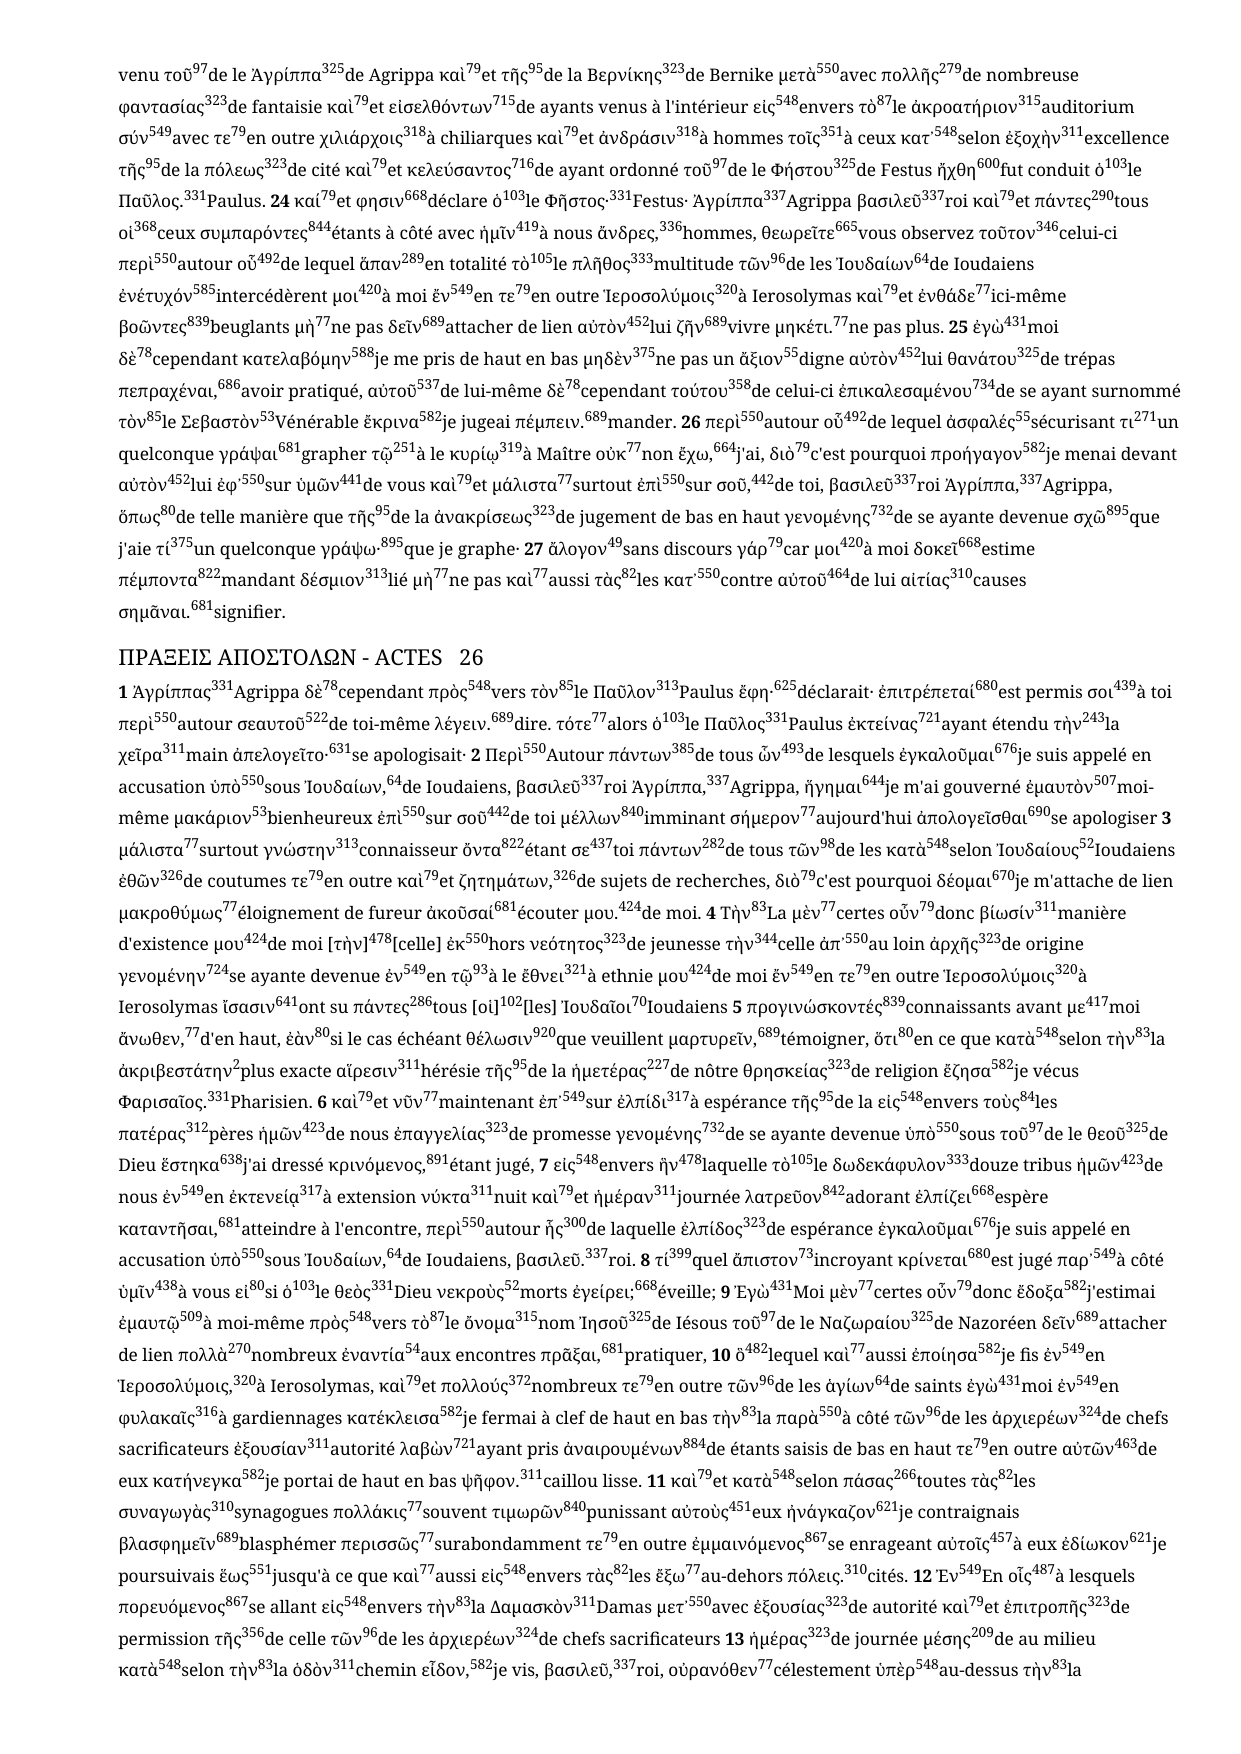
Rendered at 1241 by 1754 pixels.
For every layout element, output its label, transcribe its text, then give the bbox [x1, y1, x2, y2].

text 1 Ἀγρίππας331Agrippa δὲ78cependant πρὸς548vers τὸν85le Παῦλον313Paulus ἔφη·625déclarait· ἐπιτρέπεταί680est permis σοι439à toi περὶ550autour σεαυτοῦ522de toi-même λέγειν.689dire. τότε77alors ὁ103le Παῦλος331Paulus ἐκτείνας721ayant étendu τὴν243la χεῖρα311main ἀπελογεῖτο·631se apologisait· 2 Περὶ550Autour πάντων385de tous ὧν493de lesquels ἐγκαλοῦμαι676je suis appelé en accusation ὑπὸ550sous Ἰουδαίων,64de Ioudaiens, βασιλεῦ337roi Ἀγρίππα,337Agrippa, ἥγημαι644je m'ai gouverné ἐμαυτὸν507moi-même μακάριον53bienheureux ἐπὶ550sur σοῦ442de toi μέλλων840imminant σήμερον77aujourd'hui ἀπολογεῖσθαι690se apologiser 3 μάλιστα77surtout γνώστην313connaisseur ὄντα822étant σε437toi πάντων282de tous τῶν98de les κατὰ548selon Ἰουδαίους52Ioudaiens ἐθῶν326de coutumes τε79en outre καὶ79et ζητημάτων,326de sujets de recherches, διὸ79c'est pourquoi δέομαι670je m'attache de lien μακροθύμως77éloignement de fureur ἀκοῦσαί681écouter μου.424de moi. 4 Τὴν83La μὲν77certes οὖν79donc βίωσίν311manière d'existence μου424de moi [τὴν]478[celle] ἐκ550hors νεότητος323de jeunesse τὴν344celle ἀπ᾽550au loin ἀρχῆς323de origine γενομένην724se ayante devenue ἐν549en τῷ93à le ἔθνει321à ethnie μου424de moi ἔν549en τε79en outre Ἱεροσολύμοις320à Ierosolymas ἴσασιν641ont su πάντες286tous [οἱ]102[les] Ἰουδαῖοι70Ioudaiens 5 προγινώσκοντές839connaissants avant με417moi ἄνωθεν,77d'en haut, ἐὰν80si le cas échéant θέλωσιν920que veuillent μαρτυρεῖν,689témoigner, ὅτι80en ce que κατὰ548selon τὴν83la ἀκριβεστάτην2plus exacte αἵρεσιν311hérésie τῆς95de la ἡμετέρας227de nôtre θρησκείας323de religion ἔζησα582je vécus Φαρισαῖος.331Pharisien. 6 καὶ79et νῦν77maintenant ἐπ᾽549sur ἐλπίδι317à espérance τῆς95de la εἰς548envers τοὺς84les πατέρας312pères ἡμῶν423de nous ἐπαγγελίας323de promesse γενομένης732de se ayante devenue ὑπὸ550sous τοῦ97de le θεοῦ325de Dieu ἕστηκα638j'ai dressé κρινόμενος,891étant jugé, 7 εἰς548envers ἣν478laquelle τὸ105le δωδεκάφυλον333douze tribus ἡμῶν423de nous ἐν549en ἐκτενείᾳ317à extension νύκτα311nuit καὶ79et ἡμέραν311journée λατρεῦον842adorant ἐλπίζει668espère καταντῆσαι,681atteindre à l'encontre, περὶ550autour ἧς300de laquelle ἐλπίδος323de espérance ἐγκαλοῦμαι676je suis appelé en accusation ὑπὸ550sous Ἰουδαίων,64de Ioudaiens, βασιλεῦ.337roi. 8 τί399quel ἄπιστον73incroyant κρίνεται680est jugé παρ᾽549à côté ὑμῖν438à vous εἰ80si ὁ103le θεὸς331Dieu νεκροὺς52morts ἐγείρει;668éveille; 9 Ἐγὼ431Moi μὲν77certes οὖν79donc ἔδοξα582j'estimai ἐμαυτῷ509à moi-même πρὸς548vers τὸ87le ὄνομα315nom Ἰησοῦ325de Iésous τοῦ97de le Ναζωραίου325de Nazoréen δεῖν689attacher de lien πολλὰ270nombreux ἐναντία54aux encontres πρᾶξαι,681pratiquer, 10 ὃ482lequel καὶ77aussi ἐποίησα582je fis ἐν549en Ἱεροσολύμοις,320à Ierosolymas, καὶ79et πολλούς372nombreux τε79en outre τῶν96de les ἁγίων64de saints ἐγὼ431moi ἐν549en φυλακαῖς316à gardiennages κατέκλεισα582je fermai à clef de haut en bas τὴν83la παρὰ550à côté τῶν96de les ἀρχιερέων324de chefs sacrificateurs ἐξουσίαν311autorité λαβὼν721ayant pris ἀναιρουμένων884de étants saisis de bas en haut τε79en outre αὐτῶν463de eux κατήνεγκα582je portai de haut en bas ψῆφον.311caillou lisse. 11 καὶ79et κατὰ548selon πάσας266toutes τὰς82les συναγωγὰς310synagogues πολλάκις77souvent τιμωρῶν840punissant αὐτοὺς451eux ἠνάγκαζον621je contraignais βλασφημεῖν689blasphémer περισσῶς77surabondamment τε79en outre ἐμμαινόμενος867se enrageant αὐτοῖς457à eux ἐδίωκον621je poursuivais ἕως551jusqu'à ce que καὶ77aussi εἰς548envers τὰς82les ἔξω77au-dehors πόλεις.310cités. 12 Ἐν549En οἷς487à lesquels πορευόμενος867se allant εἰς548envers τὴν83la Δαμασκὸν311Damas μετ᾽550avec ἐξουσίας323de autorité καὶ79et ἐπιτροπῆς323de permission τῆς356de celle τῶν96de les ἀρχιερέων324de chefs sacrificateurs 13 ἡμέρας323de journée μέσης209de au milieu κατὰ548selon τὴν83la ὁδὸν311chemin εἶδον,582je vis, βασιλεῦ,337roi, οὐρανόθεν77célestement ὑπὲρ548au-dessus τὴν83la λαμπρότητα311brillance τοῦ97de le ἡλίου325de soleil περιλάμψαν709ayant brillé autour με417moi φῶς315lumière καὶ79et τοὺς345ceux σὺν549avec ἐμοὶ420à moi πορευομένους.848se allants. 14 πάντων383de tous τε79en outre καταπεσόντων715de ayants tombés de haut en bas ἡμῶν423de nous εἰς548envers τὴν83la γῆν311terre ἤκουσα582j'écoutai φωνὴν311voix λέγουσαν820disante πρός548vers με417moi τῇ89à la Ἑβραΐδι8à Hébraïque διαλέκτῳ·317à dialecte· Σαοὺλ337Saoul Σαούλ,337Saoul, τί399quel με417moi διώκεις;666tu poursuis; σκληρόν49dur σοι439à toi πρὸς548vers κέντρα314aiguillons λακτίζειν.689frapper du pied. 15 ἐγὼ431moi δὲ78cependant εἶπα·582je dis· τίς410quel εἶ,666tu es, κύριε;337Maître; ὁ103le δὲ78cependant κύριος331Maître εἶπεν·586dit· ἐγώ431moi εἰμι664je suis Ἰησοῦς331Iésous ὃν480lequel σὺ448toi διώκεις.666tu poursuis. 16 ἀλλ᾽79mais ἀνάστηθι554redresse καὶ79et στῆθι554dresse ἐπὶ548sur τοὺς84les πόδας312pieds σου·442de toi· εἰς548envers τοῦτο348ce-ci γὰρ79car ὤφθην596je fus vu σοι,439à toi, προχειρίσασθαί682se mainmettre en avant σε437toi ὑπηρέτην313ministre καὶ79et μάρτυρα313témoin ὧν493de lesquels τε79en outre εἶδές584tu vis [με]417[moi] ὧν493de lesquels τε79en outre ὀφθήσομαί615je serai vu σοι,439à toi, 17 ἐξαιρούμενός867se extrayant σε437toi ἐκ550hors τοῦ97de le λαοῦ325de peuple καὶ79et ἐκ550hors τῶν98de les ἐθνῶν326de ethnies εἰς548envers οὓς479lesquels ἐγὼ431moi ἀποστέλλω664j'envoie σε437toi 18 ἀνοῖξαι681ouvrir ὀφθαλμοὺς312yeux αὐτῶν,463de eux, τοῦ360de ce ἐπιστρέψαι681tourner sur ἀπὸ550au loin σκότους327de ténèbre εἰς548envers φῶς315lumière καὶ79et τῆς95de la ἐξουσίας323de autorité τοῦ97de le σατανᾶ325de Satanas ἐπὶ548sur τὸν85le θεόν,313Dieu, τοῦ360de ce λαβεῖν681prendre αὐτοὺς451eux ἄφεσιν311abandon ἁμαρτιῶν322de fautes καὶ79et κλῆρον313lot ἐν549en τοῖς351à ceux ἡγιασμένοις800à ayants étés sanctifiés πίστει317à croyance τῇ350à celle εἰς548envers ἐμέ.417moi. 19 Ὅθεν,80D'où, βασιλεῦ337roi Ἀγρίππα,337Agrippa, οὐκ77non ἐγενόμην588je me devins ἀπειθὴς47désobéissant τῇ89à la οὐρανίῳ8à céleste ὀπτασίᾳ317à apparition 20 ἀλλὰ79mais τοῖς351à ceux ἐν549en Δαμασκῷ317à Damas πρῶτόν77premièrement τε79en outre καὶ79et Ἱεροσολύμοις,320à Ierosolymas, πᾶσάν267toute τε79en outre τὴν83la χώραν311région τῆς95de la Ἰουδαίας323de Ioudaia καὶ79et τοῖς92à les ἔθνεσιν320à ethnies ἀπήγγελλον621je rapportais annonce μετανοεῖν689transintelliger καὶ79et ἐπιστρέφειν689tourner sur ἐπὶ548sur τὸν85le θεόν,313Dieu, ἄξια54dignes τῆς95de la μετανοίας323de transintelligence ἔργα314travaux πράσσοντας.821pratiquants. 21 ἕνεκα552à cause τούτων359de ces-ci με417moi Ἰουδαῖοι70Ioudaiens συλλαβόμενοι739se ayants pris ensemble [ὄντα]822[étant] ἐν549en τῷ93à le ἱερῷ321à sanctuaire ἐπειρῶντο630se tentaient διαχειρίσασθαι.682se manipuler en séparant. 22 ἐπικουρίας323de assistance οὖν79donc τυχὼν721ayant obtenu τῆς356de celle ἀπὸ550au loin τοῦ97de le θεοῦ325de Dieu ἄχρι552jusqu'à l'extrémité τῆς95de la ἡμέρας323de journée ταύτης148de celle-ci ἕστηκα638j'ai dressé μαρτυρόμενος867se rendant témoignage μικρῷ59à petit τε79en outre καὶ79et μεγάλῳ59à grand οὐδὲν375aucun ἐκτὸς552extérieurement λέγων840disant ὧν493de lesquels τε79en outre οἱ102les προφῆται330prophètes ἐλάλησαν585bavardèrent μελλόντων835de imminants γίνεσθαι690se devenir καὶ79et Μωϋσῆς,331Môusês, 23 εἰ80si παθητὸς47souffrant ὁ103le χριστός,331Christ, εἰ80si πρῶτος47premier ἐξ550hors ἀναστάσεως323de redressement νεκρῶν64de morts φῶς315lumière μέλλει668immine καταγγέλλειν689annoncer de haut en bas τῷ91à le τε79en outre λαῷ319à peuple καὶ79et τοῖς92à les ἔθνεσιν.320à ethnies. 24 Ταῦτα347Ces-ci δὲ78cependant αὐτοῦ464de lui ἀπολογουμένου861de se apologisant ὁ103le Φῆστος331Festus μεγάλῃ36à grande τῇ89à la φωνῇ317à voix φησιν·668déclare· μαίνῃ,672tu te délires, Παῦλε·337Paulus· τὰ104les πολλά391nombreux σε437toi γράμματα332lettres εἰς548envers μανίαν311manie περιτρέπει.668tourne autour. 25 ὁ103le δὲ78cependant Παῦλος·331Paulus· οὐ77non μαίνομαι,670je me délire, φησίν,668déclare, κράτιστε27très fort Φῆστε,337Festus, ἀλλ᾽79mais ἀληθείας323de vérité καὶ79et σωφροσύνης323de émotion saine ῥήματα314oraux ἀποφθέγγομαι.670je me profère au loin. 26 ἐπίσταται674se établit sûrement γὰρ79car περὶ550autour τούτων359de ces-ci ὁ103le βασιλεὺς331roi πρὸς548vers ὃν480lequel καὶ77aussi παρρησιαζόμενος867se oralisant franchement λαλῶ,664je bavarde, λανθάνειν689omettre γὰρ79car αὐτόν452lui [τι]375[un quelconque] τούτων359de ces-ci οὐ77non πείθομαι676je suis persuadé οὐθέν·375aucun· οὐ77non γάρ79car ἐστιν668est ἐν549en γωνίᾳ317à coin πεπραγμένον815ayant été pratiqué τοῦτο.366ce-ci. 27 πιστεύεις,666tu crois, βασιλεῦ337roi Ἀγρίππα,337Agrippa, τοῖς90à les προφήταις;318à prophètes; οἶδα638j'ai su ὅτι80en ce que πιστεύεις.666tu crois. 28 ὁ103le δὲ78cependant Ἀγρίππας331Agrippa πρὸς548vers τὸν85le Παῦλον·313Paulus· ἐν549en ὀλίγῳ380à peu με417moi πείθεις666tu persuades Χριστιανὸν313Chrétien ποιῆσαι.681faire. 29 ὁ103le δὲ78cependant Παῦλος·331Paulus· εὐξαίμην695que je me souhaite ἂν340le cas échéant τῷ91à le θεῷ319à Dieu καὶ79et ἐν549en ὀλίγῳ380à peu καὶ79et ἐν549en μεγάλῳ61à grand οὐ77non μόνον77seulement σὲ437toi ἀλλὰ79mais καὶ77aussi πάντας372tous τοὺς345ceux ἀκούοντάς821écoutants μου424de moi σήμερον77aujourd'hui γενέσθαι682se devenir τοιούτους345tels ὁποῖος410quel que καὶ77aussi ἐγώ431moi εἰμι664je suis παρεκτὸς552hormis τῶν96de les δεσμῶν324de liens τούτων.149de ceux-ci. 30 Ἀνέστη586Redressa τε79en outre ὁ103le βασιλεὺς331roi καὶ79et ὁ103le ἡγεμὼν331gouverneur ἥ101la τε79en outre Βερνίκη329Bernike καὶ79et οἱ363ceux συγκαθήμενοι866se asseyants ensemble αὐτοῖς,457à eux, 31 καὶ79et ἀναχωρήσαντες720ayants replacés ἐλάλουν624bavardaient πρὸς548vers ἀλλήλους501les uns les autres λέγοντες839disants ὅτι80en ce que οὐδὲν271aucun θανάτου325de trépas ἢ79ou δεσμῶν324de liens ἄξιόν55digne [τι]271[un quelconque] πράσσει668pratique ὁ103le ἄνθρωπος331être humain οὗτος.156celui-ci. 32 Ἀγρίππας331Agrippa δὲ78cependant τῷ91à le Φήστῳ319à Festus ἔφη·625déclarait· ἀπολελύσθαι688avoir été délié au loin ἐδύνατο631se pouvait ὁ103le ἄνθρωπος331être humain οὗτος156celui-ci εἰ551si μὴ77ne pas ἐπεκέκλητο661s'avait surnommé Καίσαρα.313Kaesar. [118, 676, 1181, 1682]
text ΠΡΑΞΕΙΣ ΑΠΟΣΤΟΛΩΝ - ACTES 26 [118, 642, 1181, 672]
text 1 Φῆστος331Festus οὖν79donc ἐπιβὰς721ayant surmonté τῇ89à la ἐπαρχείᾳ317à éparchie μετὰ548après τρεῖς176trois ἡμέρας310journées ἀνέβη586monta εἰς548envers Ἱεροσόλυμα314Ierosolymas ἀπὸ550au loin Καισαρείας,323de Kaesareia, 2 ἐνεφάνισάν585rendirent visible dedans τε79en outre αὐτῷ458à lui οἱ102les ἀρχιερεῖς330chefs sacrificateurs καὶ79et οἱ102les πρῶτοι70premiers τῶν96de les Ἰουδαίων64de Ioudaiens κατὰ550contre τοῦ97de le Παύλου325de Paulus καὶ79et παρεκάλουν624appelaient à côté αὐτὸν452lui 3 αἰτούμενοι866se demandants χάριν311grâce κατ᾽550contre αὐτοῦ464de lui ὅπως77de telle manière que μεταπέμψηται905que se mande au-delà αὐτὸν452lui εἰς548envers Ἰερουσαλήμ,311Ierousalem, ἐνέδραν311embuscade ποιοῦντες839faisants ἀνελεῖν681saisir de bas en haut αὐτὸν452lui κατὰ548selon τὴν83la ὁδόν.311chemin. 4 ὁ364celui μὲν77certes οὖν79donc Φῆστος331Festus ἀπεκρίθη600fut répondu τηρεῖσθαι692être gardé τὸν85le Παῦλον313Paulus εἰς548envers Καισάρειαν,311Kaesareia, ἑαυτὸν528lui-même δὲ78cependant μέλλειν689imminer ἐν549en τάχει321à vitesse ἐκπορεύεσθαι·690se aller au dehors· 5 οἱ102les οὖν79donc ἐν549en ὑμῖν,438à vous, φησίν,668déclare, δυνατοὶ70puissants συγκαταβάντες720ayants descendus ensemble εἴ80si τί392un quelconque ἐστιν668est ἐν549en τῷ91à le ἀνδρὶ319à homme ἄτοπον73déplacé κατηγορείτωσαν571accusent αὐτοῦ.464de lui. 6 Διατρίψας721Ayant gratté à travers δὲ78cependant ἐν549en αὐτοῖς457à eux ἡμέρας310journées οὐ77non πλείους1plus nombreusement ὀκτὼ188de huit ἢ79ou δέκα,188de dix, καταβὰς721ayant descendu εἰς548envers Καισάρειαν,311Kaesareia, τῇ350à celle ἐπαύριον77lendemain καθίσας721ayant assis ἐπὶ550sur τοῦ99de le βήματος327de estrade ἐκέλευσεν586ordonna τὸν85le Παῦλον313Paulus ἀχθῆναι.683être conduit. 7 παραγενομένου734de se ayant devenu à côté δὲ78cependant αὐτοῦ464de lui περιέστησαν585dressèrent autour αὐτὸν452lui οἱ102les ἀπὸ550au loin Ἱεροσολύμων326de Ierosolymas καταβεβηκότες782ayants descendus Ἰουδαῖοι70Ioudaiens πολλὰ270nombreux καὶ79et βαρέα5lourds αἰτιώματα314accusations καταφέροντες839portants de haut en bas ἃ481lesquels οὐκ77non ἴσχυον624avaient la ténacité ἀποδεῖξαι,681montrer loin, 8 τοῦ97de le Παύλου325de Paulus ἀπολογουμένου861de se apologisant ὅτι80en ce que οὔτε79ni εἰς548envers τὸν85le νόμον313loi τῶν96de les Ἰουδαίων64de Ioudaiens οὔτε79ni εἰς548envers τὸ87le ἱερὸν315sanctuaire οὔτε79ni εἰς548envers Καίσαρά313Kaesar τι375un quelconque ἥμαρτον.582je fautai. 9 Ὁ103Le Φῆστος331Festus δὲ78cependant θέλων840voulant τοῖς90à les Ἰουδαίοις58à Ioudaiens χάριν311grâce καταθέσθαι682se poser de haut en bas ἀποκριθεὶς760ayant été répondu τῷ91à le Παύλῳ319à Paulus εἶπεν·586dit· θέλεις666tu veux εἰς548envers Ἱεροσόλυμα314Ierosolymas ἀναβὰς721ayant monté ἐκεῖ77là περὶ550autour τούτων359de ces-ci κριθῆναι683être jugé ἐπ᾽550sur ἐμοῦ;424de moi; 10 εἶπεν586dit δὲ78cependant ὁ103le Παῦλος·331Paulus· ἐπὶ550sur τοῦ99de le βήματος327de estrade Καίσαρος325de Kaesar ἑστώς783ayant dressé εἰμι,664je suis, οὗ77où με417moi δεῖ668attache de lien κρίνεσθαι.692être jugé. Ἰουδαίους52Ioudaiens οὐδὲν375aucun ἠδίκησα582je fis injustice ὡς80comme καὶ77aussi σὺ448toi κάλλιον77en plus beau ἐπιγινώσκεις.666tu reconnais. 11 εἰ80si μὲν79certes οὖν79donc ἀδικῶ664je fais injustice καὶ79et ἄξιον55digne θανάτου325de trépas πέπραχά638j'ai pratiqué τι,375un quelconque, οὐ77non παραιτοῦμαι670je me demande à côté τὸ348ce ἀποθανεῖν·681mourir loin· εἰ80si δὲ78cependant οὐδέν392aucun ἐστιν668est ὧν493de lesquels οὗτοι363ceux-ci κατηγοροῦσίν667accusent μου,424de moi, οὐδείς390aucun με417moi δύναται674se peut αὐτοῖς457à eux χαρίσασθαι·682se faire grâce· Καίσαρα313Kaesar ἐπικαλοῦμαι.670je me surnomme. 12 τότε77alors ὁ103le Φῆστος331Festus συλλαλήσας721ayant bavardé ensemble μετὰ550avec τοῦ99de le συμβουλίου327de délibération ensemble ἀπεκρίθη·600fut répondu· Καίσαρα313Kaesar ἐπικέκλησαι,646tu t'as surnommé, ἐπὶ548sur Καίσαρα313Kaesar πορεύσῃ.610tu te iras. 13 Ἡμερῶν322de Journées δὲ78cependant διαγενομένων731de se ayantes devenues au travers τινῶν381de des quelconques Ἀγρίππας331Agrippa ὁ103le βασιλεὺς331roi καὶ79et Βερνίκη329Bernike κατήντησαν585atteignirent à l'encontre εἰς548envers Καισάρειαν311Kaesareia ἀσπασάμενοι739se ayants salués τὸν85le Φῆστον.313Festus. 14 ὡς80comme δὲ78cependant πλείους1plus nombreusement ἡμέρας310journées διέτριβον624grattaient à travers ἐκεῖ,77là, ὁ103le Φῆστος331Festus τῷ91à le βασιλεῖ319à roi ἀνέθετο592se posa de bas en haut τὰ347ces κατὰ548selon τὸν85le Παῦλον313Paulus λέγων·840disant· ἀνήρ331homme τίς287un quelconque ἐστιν668est καταλελειμμένος813ayant été laissé en contrebas ὑπὸ550sous Φήλικος325de Félix δέσμιος,331lié, 15 περὶ550autour οὗ492de lequel γενομένου734de se ayant devenu μου424de moi εἰς548envers Ἱεροσόλυμα314Ierosolymas ἐνεφάνισαν585rendirent visible dedans οἱ102les ἀρχιερεῖς330chefs sacrificateurs καὶ79et οἱ102les πρεσβύτεροι70plus anciens τῶν96de les Ἰουδαίων64de Ioudaiens αἰτούμενοι866se demandants κατ᾽550contre αὐτοῦ464de lui καταδίκην.311exécution en justice de haut en bas. 16 πρὸς548vers οὓς479lesquels ἀπεκρίθην596je fus répondu ὅτι80en ce que οὐκ77non ἔστιν668est ἔθος333coutume Ῥωμαίοις58à Romains χαρίζεσθαί690se faire grâce τινα269un quelconque ἄνθρωπον313être humain πρὶν80avant ἢ340ou ὁ364celui κατηγορούμενος891étant accusé κατὰ548selon πρόσωπον315face ἔχοι700que ait τοὺς84les κατηγόρους312accusateurs τόπον313lieu τε79en outre ἀπολογίας323de apologie λάβοι694que prenne περὶ550autour τοῦ99de le ἐγκλήματος.327de appel en accusation. 17 συνελθόντων715de ayants venus ensemble οὖν79donc [αὐτῶν]463[de eux] ἐνθάδε77ici-même ἀναβολὴν311repousse de bas en haut μηδεμίαν267ne pas une ποιησάμενος740se ayant fait τῇ350à celle ἑξῆς77suivant καθίσας721ayant assis ἐπὶ550sur τοῦ99de le βήματος327de estrade ἐκέλευσα582j'ordonnai ἀχθῆναι683être conduit τὸν85le ἄνδρα·313homme· 18 περὶ550autour οὗ492de lequel σταθέντες759ayants étés dressés οἱ102les κατήγοροι330accusateurs οὐδεμίαν267aucune αἰτίαν311cause ἔφερον624portaient ὧν493de lesquels ἐγὼ431moi ὑπενόουν621je soupçonnais πονηρῶν,66de méchants, 19 ζητήματα314sujets de recherches δέ78cependant τινα270des quelconques περὶ550autour τῆς255de la ἰδίας125de en propre δεισιδαιμονίας323de peur de démon εἶχον624avaient πρὸς548vers αὐτὸν452lui καὶ79et περί550autour τινος281de un quelconque Ἰησοῦ325de Iésous τεθνηκότος778de ayant mort ὃν480lequel ἔφασκεν625affirmait ὁ103le Παῦλος331Paulus ζῆν.689vivre. 20 ἀπορούμενος867se embarrassant δὲ78cependant ἐγὼ431moi τὴν83la περὶ550autour τούτων359de ces-ci ζήτησιν311recherche ἔλεγον621je disais εἰ80si βούλοιτο703que se ait dessein πορεύεσθαι690se aller εἰς548envers Ἱεροσόλυμα314Ierosolymas κἀκεῖ77et là κρίνεσθαι692être jugé περὶ550autour τούτων.359de ces-ci. 21 τοῦ97de le δὲ78cependant Παύλου325de Paulus ἐπικαλεσαμένου734de se ayant surnommé τηρηθῆναι683être gardé αὐτὸν528lui-même εἰς548envers τὴν83la τοῦ97de le Σεβαστοῦ65de Vénérable διάγνωσιν,311diagnose, ἐκέλευσα582j'ordonnai τηρεῖσθαι692être gardé αὐτὸν452lui ἕως80jusqu'à ce que οὗ494de lequel ἀναπέμψω895que je mande de bas en haut αὐτὸν452lui πρὸς548vers Καίσαρα.313Kaesar. 22 Ἀγρίππας331Agrippa δὲ78cependant πρὸς548vers τὸν85le Φῆστον·313Festus· ἐβουλόμην627je m'avais dessein καὶ77aussi αὐτὸς513moi-même τοῦ97de le ἀνθρώπου325de être humain ἀκοῦσαι.681écouter. αὔριον,77demain, φησίν,668déclare, ἀκούσῃ610tu te écouteras αὐτοῦ.464de lui. 23 Τῇ350à Celle οὖν79donc ἐπαύριον77lendemain ἐλθόντος716de ayant venu τοῦ97de le Ἀγρίππα325de Agrippa καὶ79et τῆς95de la Βερνίκης323de Bernike μετὰ550avec πολλῆς279de nombreuse φαντασίας323de fantaisie καὶ79et εἰσελθόντων715de ayants venus à l'intérieur εἰς548envers τὸ87le ἀκροατήριον315auditorium σύν549avec τε79en outre χιλιάρχοις318à chiliarques καὶ79et ἀνδράσιν318à hommes τοῖς351à ceux κατ᾽548selon ἐξοχὴν311excellence τῆς95de la πόλεως323de cité καὶ79et κελεύσαντος716de ayant ordonné τοῦ97de le Φήστου325de Festus ἤχθη600fut conduit ὁ103le Παῦλος.331Paulus. 24 καί79et φησιν668déclare ὁ103le Φῆστος·331Festus· Ἀγρίππα337Agrippa βασιλεῦ337roi καὶ79et πάντες290tous οἱ368ceux συμπαρόντες844étants à côté avec ἡμῖν419à nous ἄνδρες,336hommes, θεωρεῖτε665vous observez τοῦτον346celui-ci περὶ550autour οὗ492de lequel ἅπαν289en totalité τὸ105le πλῆθος333multitude τῶν96de les Ἰουδαίων64de Ioudaiens ἐνέτυχόν585intercédèrent μοι420à moi ἔν549en τε79en outre Ἱεροσολύμοις320à Ierosolymas καὶ79et ἐνθάδε77ici-même βοῶντες839beuglants μὴ77ne pas δεῖν689attacher de lien αὐτὸν452lui ζῆν689vivre μηκέτι.77ne pas plus. 25 ἐγὼ431moi δὲ78cependant κατελαβόμην588je me pris de haut en bas μηδὲν375ne pas un ἄξιον55digne αὐτὸν452lui θανάτου325de trépas πεπραχέναι,686avoir pratiqué, αὐτοῦ537de lui-même δὲ78cependant τούτου358de celui-ci ἐπικαλεσαμένου734de se ayant surnommé τὸν85le Σεβαστὸν53Vénérable ἔκρινα582je jugeai πέμπειν.689mander. 26 περὶ550autour οὗ492de lequel ἀσφαλές55sécurisant τι271un quelconque γράψαι681grapher τῷ251à le κυρίῳ319à Maître οὐκ77non ἔχω,664j'ai, διὸ79c'est pourquoi προήγαγον582je menai devant αὐτὸν452lui ἐφ᾽550sur ὑμῶν441de vous καὶ79et μάλιστα77surtout ἐπὶ550sur σοῦ,442de toi, βασιλεῦ337roi Ἀγρίππα,337Agrippa, ὅπως80de telle manière que τῆς95de la ἀνακρίσεως323de jugement de bas en haut γενομένης732de se ayante devenue σχῶ895que j'aie τί375un quelconque γράψω·895que je graphe· 27 ἄλογον49sans discours γάρ79car μοι420à moi δοκεῖ668estime πέμποντα822mandant δέσμιον313lié μὴ77ne pas καὶ77aussi τὰς82les κατ᾽550contre αὐτοῦ464de lui αἰτίας310causes σημᾶναι.681signifier. [118, 59, 1181, 623]
